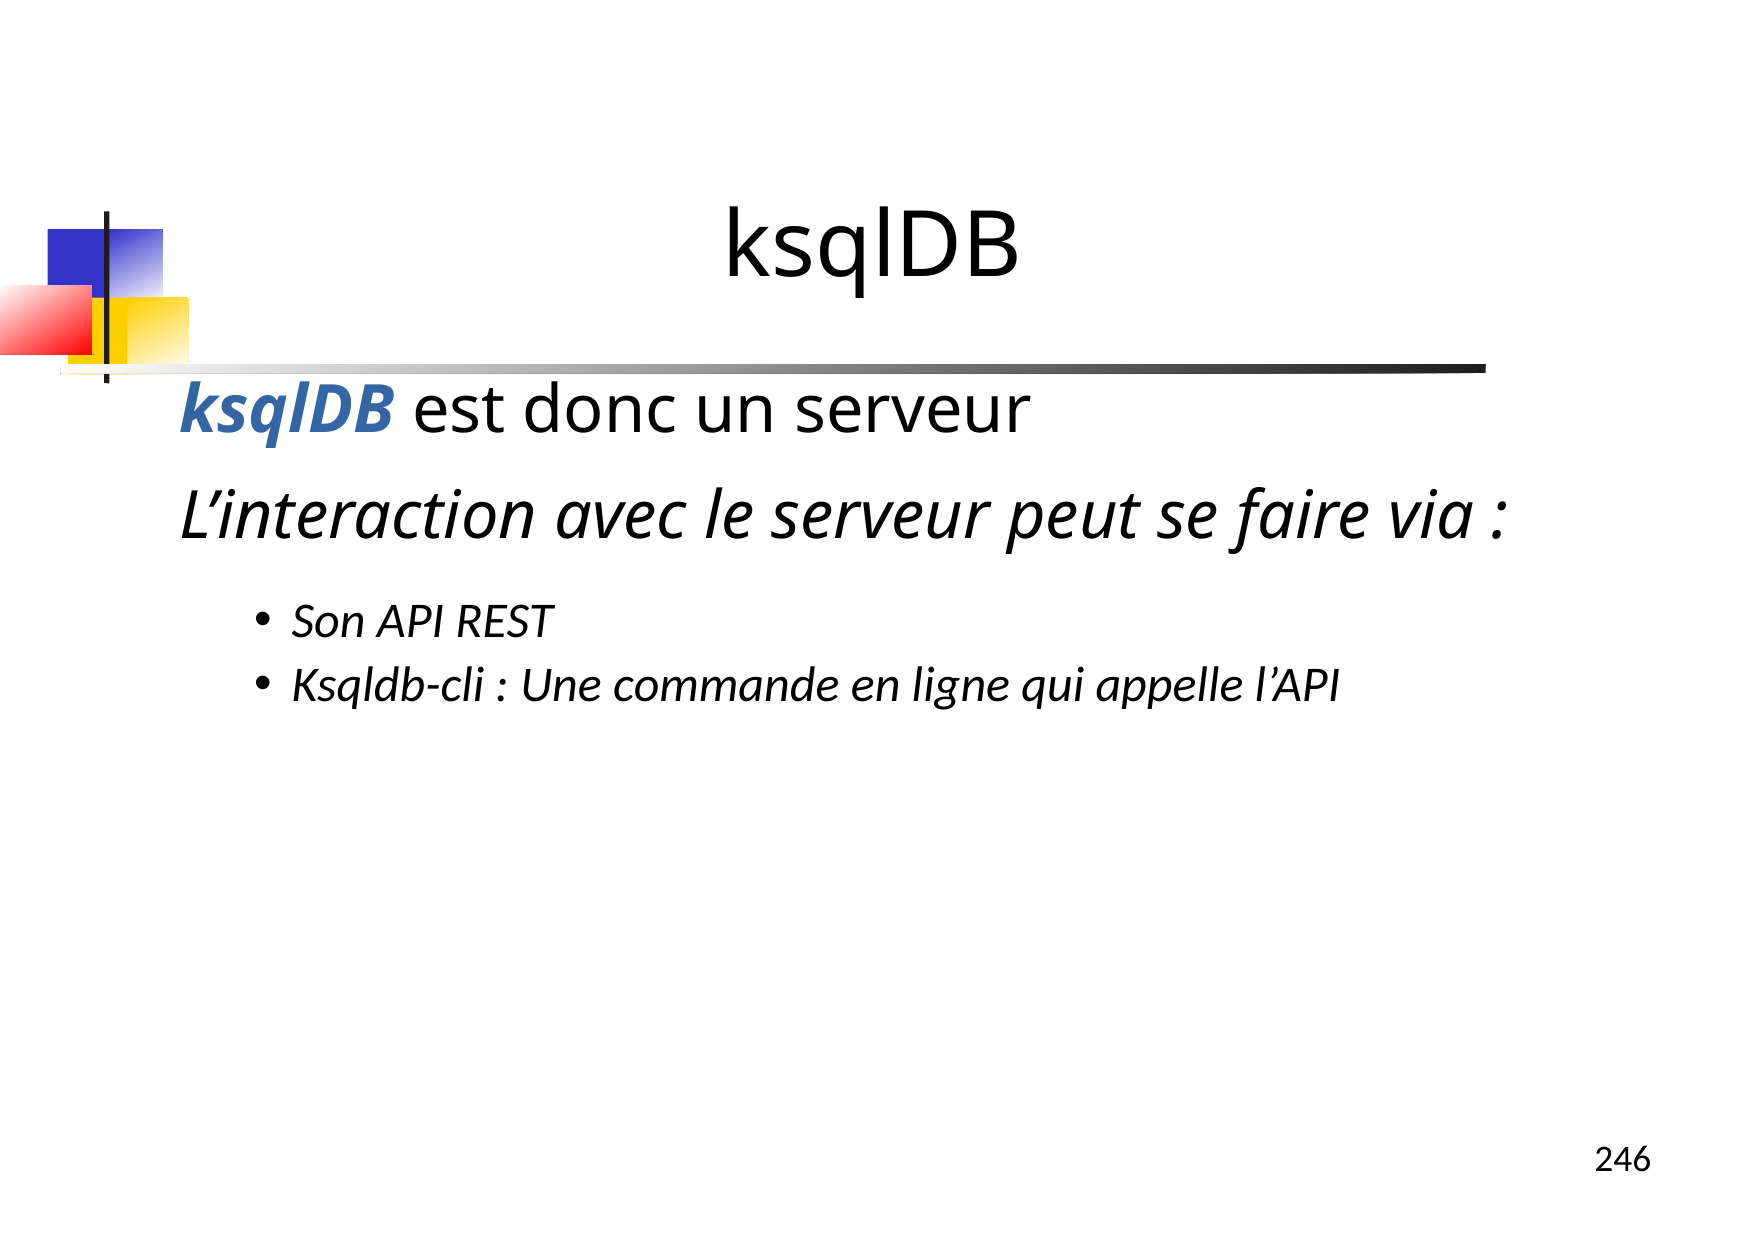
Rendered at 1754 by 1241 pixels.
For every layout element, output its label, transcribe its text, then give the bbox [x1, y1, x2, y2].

list ksqlDB est donc un serveur L’interaction avec le serveur peut se faire via : Son API REST Ksqldb-cli : Une commande en ligne qui appelle l’API [179, 371, 1567, 1091]
title ksqlDB [179, 139, 1567, 351]
